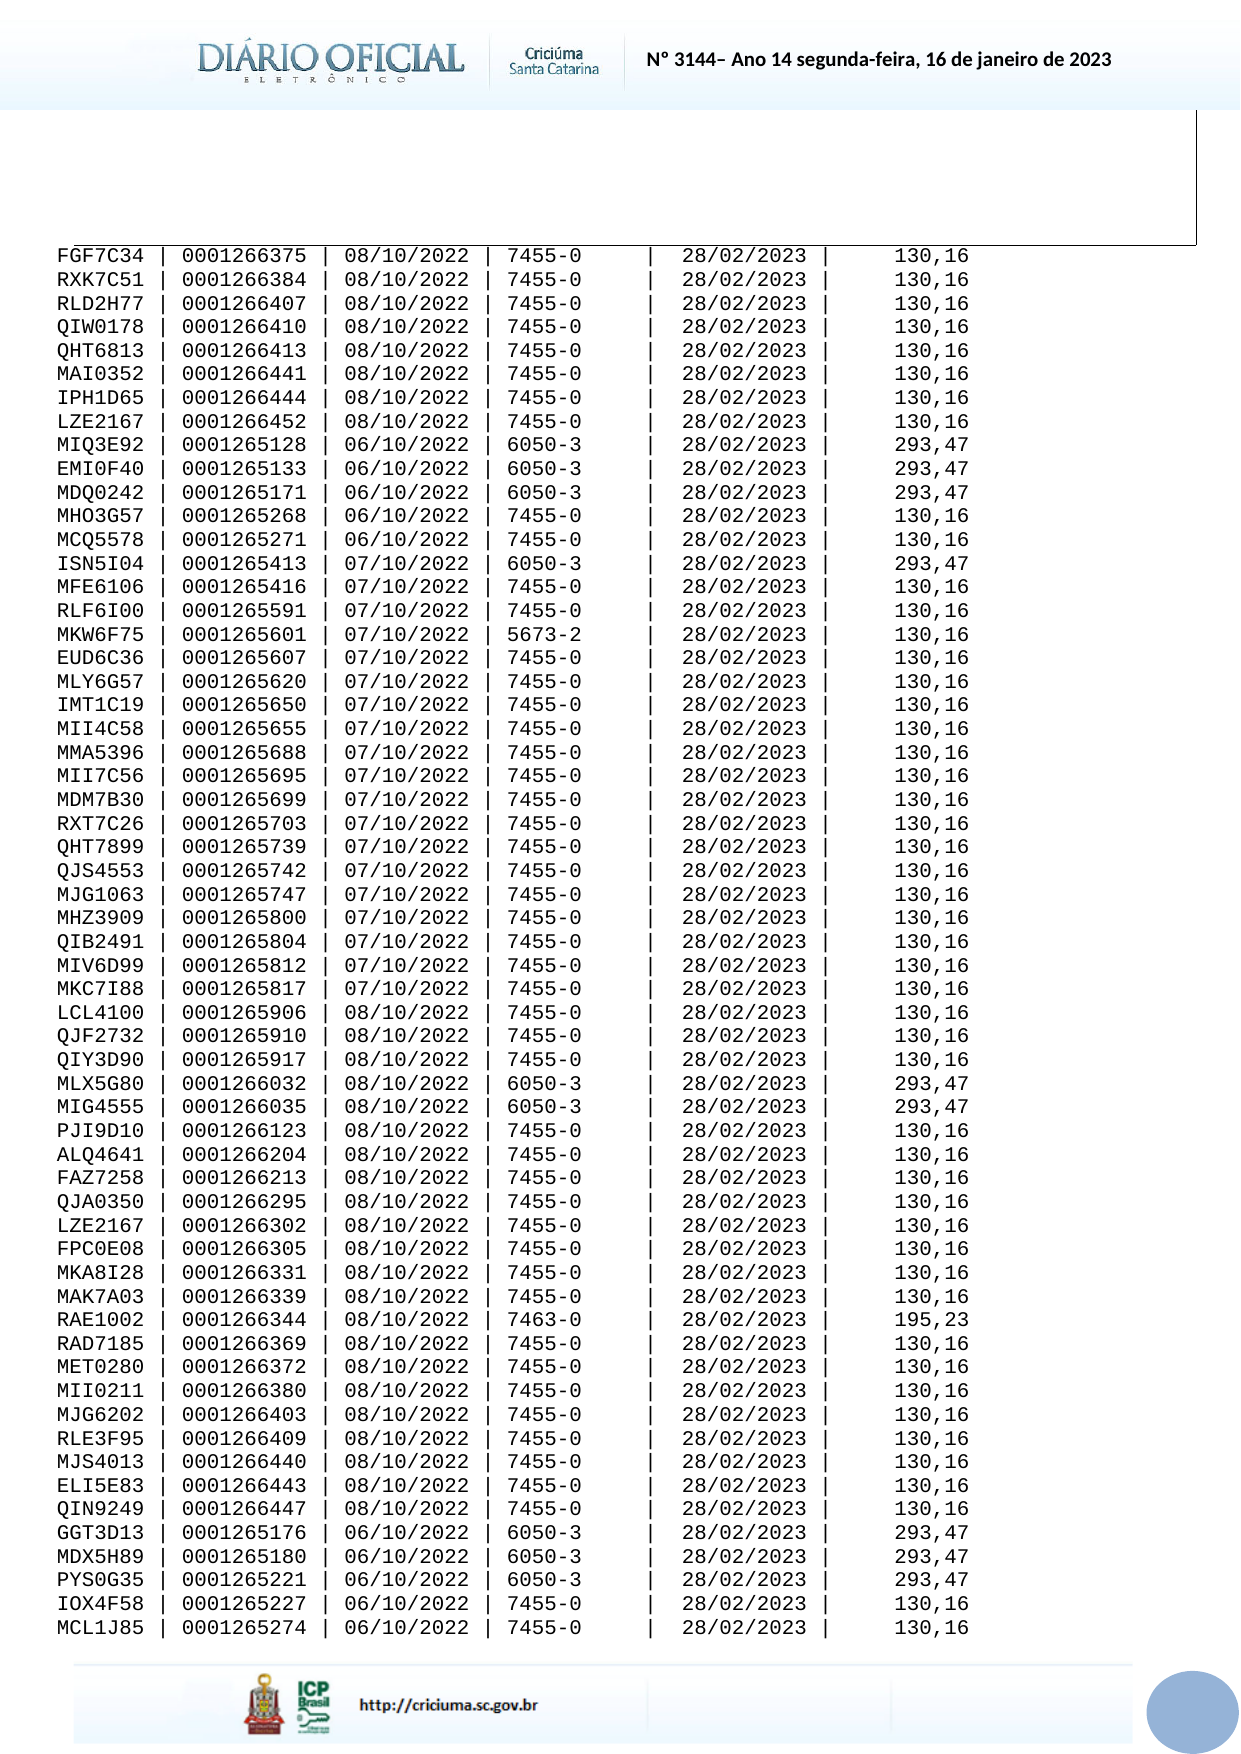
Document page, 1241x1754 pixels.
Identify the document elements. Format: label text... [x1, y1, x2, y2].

text MCQ5578 | 0001265271 | 06/10/2022 | 7455-0 | 28/02/2023 | 130,16 [44, 529, 1196, 553]
text MKC7I88 | 0001265817 | 07/10/2022 | 7455-0 | 28/02/2023 | 130,16 [44, 978, 1196, 1002]
text QIB2491 | 0001265804 | 07/10/2022 | 7455-0 | 28/02/2023 | 130,16 [44, 931, 1196, 954]
text RLF6I00 | 0001265591 | 07/10/2022 | 7455-0 | 28/02/2023 | 130,16 [44, 600, 1196, 623]
text MET0280 | 0001266372 | 08/10/2022 | 7455-0 | 28/02/2023 | 130,16 [44, 1357, 1196, 1380]
text MDM7B30 | 0001265699 | 07/10/2022 | 7455-0 | 28/02/2023 | 130,16 [44, 789, 1196, 813]
text RXT7C26 | 0001265703 | 07/10/2022 | 7455-0 | 28/02/2023 | 130,16 [44, 813, 1196, 836]
text MLY6G57 | 0001265620 | 07/10/2022 | 7455-0 | 28/02/2023 | 130,16 [44, 671, 1196, 694]
text IPH1D65 | 0001266444 | 08/10/2022 | 7455-0 | 28/02/2023 | 130,16 [44, 387, 1196, 411]
text IMT1C19 | 0001265650 | 07/10/2022 | 7455-0 | 28/02/2023 | 130,16 [44, 694, 1196, 718]
text LZE2167 | 0001266452 | 08/10/2022 | 7455-0 | 28/02/2023 | 130,16 [44, 411, 1196, 434]
text MLX5G80 | 0001266032 | 08/10/2022 | 6050-3 | 28/02/2023 | 293,47 [44, 1073, 1196, 1096]
text RAE1002 | 0001266344 | 08/10/2022 | 7463-0 | 28/02/2023 | 195,23 [44, 1309, 1196, 1333]
text MAI0352 | 0001266441 | 08/10/2022 | 7455-0 | 28/02/2023 | 130,16 [44, 363, 1196, 387]
text MCL1J85 | 0001265274 | 06/10/2022 | 7455-0 | 28/02/2023 | 130,16 [44, 1617, 1196, 1640]
text QIN9249 | 0001266447 | 08/10/2022 | 7455-0 | 28/02/2023 | 130,16 [44, 1498, 1196, 1522]
text MFE6106 | 0001265416 | 07/10/2022 | 7455-0 | 28/02/2023 | 130,16 [44, 576, 1196, 600]
text QHT7899 | 0001265739 | 07/10/2022 | 7455-0 | 28/02/2023 | 130,16 [44, 836, 1196, 860]
text MJS4013 | 0001266440 | 08/10/2022 | 7455-0 | 28/02/2023 | 130,16 [44, 1451, 1196, 1475]
text EUD6C36 | 0001265607 | 07/10/2022 | 7455-0 | 28/02/2023 | 130,16 [44, 647, 1196, 671]
text MMA5396 | 0001265688 | 07/10/2022 | 7455-0 | 28/02/2023 | 130,16 [44, 742, 1196, 765]
text RXK7C51 | 0001266384 | 08/10/2022 | 7455-0 | 28/02/2023 | 130,16 [44, 269, 1196, 292]
text QJS4553 | 0001265742 | 07/10/2022 | 7455-0 | 28/02/2023 | 130,16 [44, 860, 1196, 884]
text QJF2732 | 0001265910 | 08/10/2022 | 7455-0 | 28/02/2023 | 130,16 [44, 1026, 1196, 1049]
text MII0211 | 0001266380 | 08/10/2022 | 7455-0 | 28/02/2023 | 130,16 [44, 1380, 1196, 1404]
text FPC0E08 | 0001266305 | 08/10/2022 | 7455-0 | 28/02/2023 | 130,16 [44, 1238, 1196, 1262]
text MJG6202 | 0001266403 | 08/10/2022 | 7455-0 | 28/02/2023 | 130,16 [44, 1404, 1196, 1427]
text FAZ7258 | 0001266213 | 08/10/2022 | 7455-0 | 28/02/2023 | 130,16 [44, 1167, 1196, 1191]
text LZE2167 | 0001266302 | 08/10/2022 | 7455-0 | 28/02/2023 | 130,16 [44, 1215, 1196, 1238]
text RAD7185 | 0001266369 | 08/10/2022 | 7455-0 | 28/02/2023 | 130,16 [44, 1333, 1196, 1357]
text RLD2H77 | 0001266407 | 08/10/2022 | 7455-0 | 28/02/2023 | 130,16 [44, 292, 1196, 316]
text MJG1063 | 0001265747 | 07/10/2022 | 7455-0 | 28/02/2023 | 130,16 [44, 884, 1196, 907]
text MAK7A03 | 0001266339 | 08/10/2022 | 7455-0 | 28/02/2023 | 130,16 [44, 1286, 1196, 1309]
text EMI0F40 | 0001265133 | 06/10/2022 | 6050-3 | 28/02/2023 | 293,47 [44, 458, 1196, 482]
text MHZ3909 | 0001265800 | 07/10/2022 | 7455-0 | 28/02/2023 | 130,16 [44, 907, 1196, 931]
text PYS0G35 | 0001265221 | 06/10/2022 | 6050-3 | 28/02/2023 | 293,47 [44, 1569, 1196, 1593]
text ISN5I04 | 0001265413 | 07/10/2022 | 6050-3 | 28/02/2023 | 293,47 [44, 553, 1196, 576]
text MDX5H89 | 0001265180 | 06/10/2022 | 6050-3 | 28/02/2023 | 293,47 [44, 1546, 1196, 1569]
text ALQ4641 | 0001266204 | 08/10/2022 | 7455-0 | 28/02/2023 | 130,16 [44, 1144, 1196, 1167]
text IOX4F58 | 0001265227 | 06/10/2022 | 7455-0 | 28/02/2023 | 130,16 [44, 1593, 1196, 1617]
text ELI5E83 | 0001266443 | 08/10/2022 | 7455-0 | 28/02/2023 | 130,16 [44, 1475, 1196, 1498]
text QHT6813 | 0001266413 | 08/10/2022 | 7455-0 | 28/02/2023 | 130,16 [44, 340, 1196, 363]
text MKW6F75 | 0001265601 | 07/10/2022 | 5673-2 | 28/02/2023 | 130,16 [44, 623, 1196, 647]
text MII7C56 | 0001265695 | 07/10/2022 | 7455-0 | 28/02/2023 | 130,16 [44, 765, 1196, 789]
text LCL4100 | 0001265906 | 08/10/2022 | 7455-0 | 28/02/2023 | 130,16 [44, 1002, 1196, 1026]
text FGF7C34 | 0001266375 | 08/10/2022 | 7455-0 | 28/02/2023 | 130,16 [44, 245, 1196, 269]
text MIQ3E92 | 0001265128 | 06/10/2022 | 6050-3 | 28/02/2023 | 293,47 [44, 434, 1196, 458]
text MHO3G57 | 0001265268 | 06/10/2022 | 7455-0 | 28/02/2023 | 130,16 [44, 505, 1196, 529]
text QIY3D90 | 0001265917 | 08/10/2022 | 7455-0 | 28/02/2023 | 130,16 [44, 1049, 1196, 1073]
text MIV6D99 | 0001265812 | 07/10/2022 | 7455-0 | 28/02/2023 | 130,16 [44, 954, 1196, 978]
text MII4C58 | 0001265655 | 07/10/2022 | 7455-0 | 28/02/2023 | 130,16 [44, 718, 1196, 742]
text QIW0178 | 0001266410 | 08/10/2022 | 7455-0 | 28/02/2023 | 130,16 [44, 316, 1196, 340]
text MDQ0242 | 0001265171 | 06/10/2022 | 6050-3 | 28/02/2023 | 293,47 [44, 482, 1196, 505]
text RLE3F95 | 0001266409 | 08/10/2022 | 7455-0 | 28/02/2023 | 130,16 [44, 1427, 1196, 1451]
text MIG4555 | 0001266035 | 08/10/2022 | 6050-3 | 28/02/2023 | 293,47 [44, 1096, 1196, 1120]
text PJI9D10 | 0001266123 | 08/10/2022 | 7455-0 | 28/02/2023 | 130,16 [44, 1120, 1196, 1144]
text GGT3D13 | 0001265176 | 06/10/2022 | 6050-3 | 28/02/2023 | 293,47 [44, 1522, 1196, 1546]
text QJA0350 | 0001266295 | 08/10/2022 | 7455-0 | 28/02/2023 | 130,16 [44, 1191, 1196, 1215]
text MKA8I28 | 0001266331 | 08/10/2022 | 7455-0 | 28/02/2023 | 130,16 [44, 1262, 1196, 1286]
